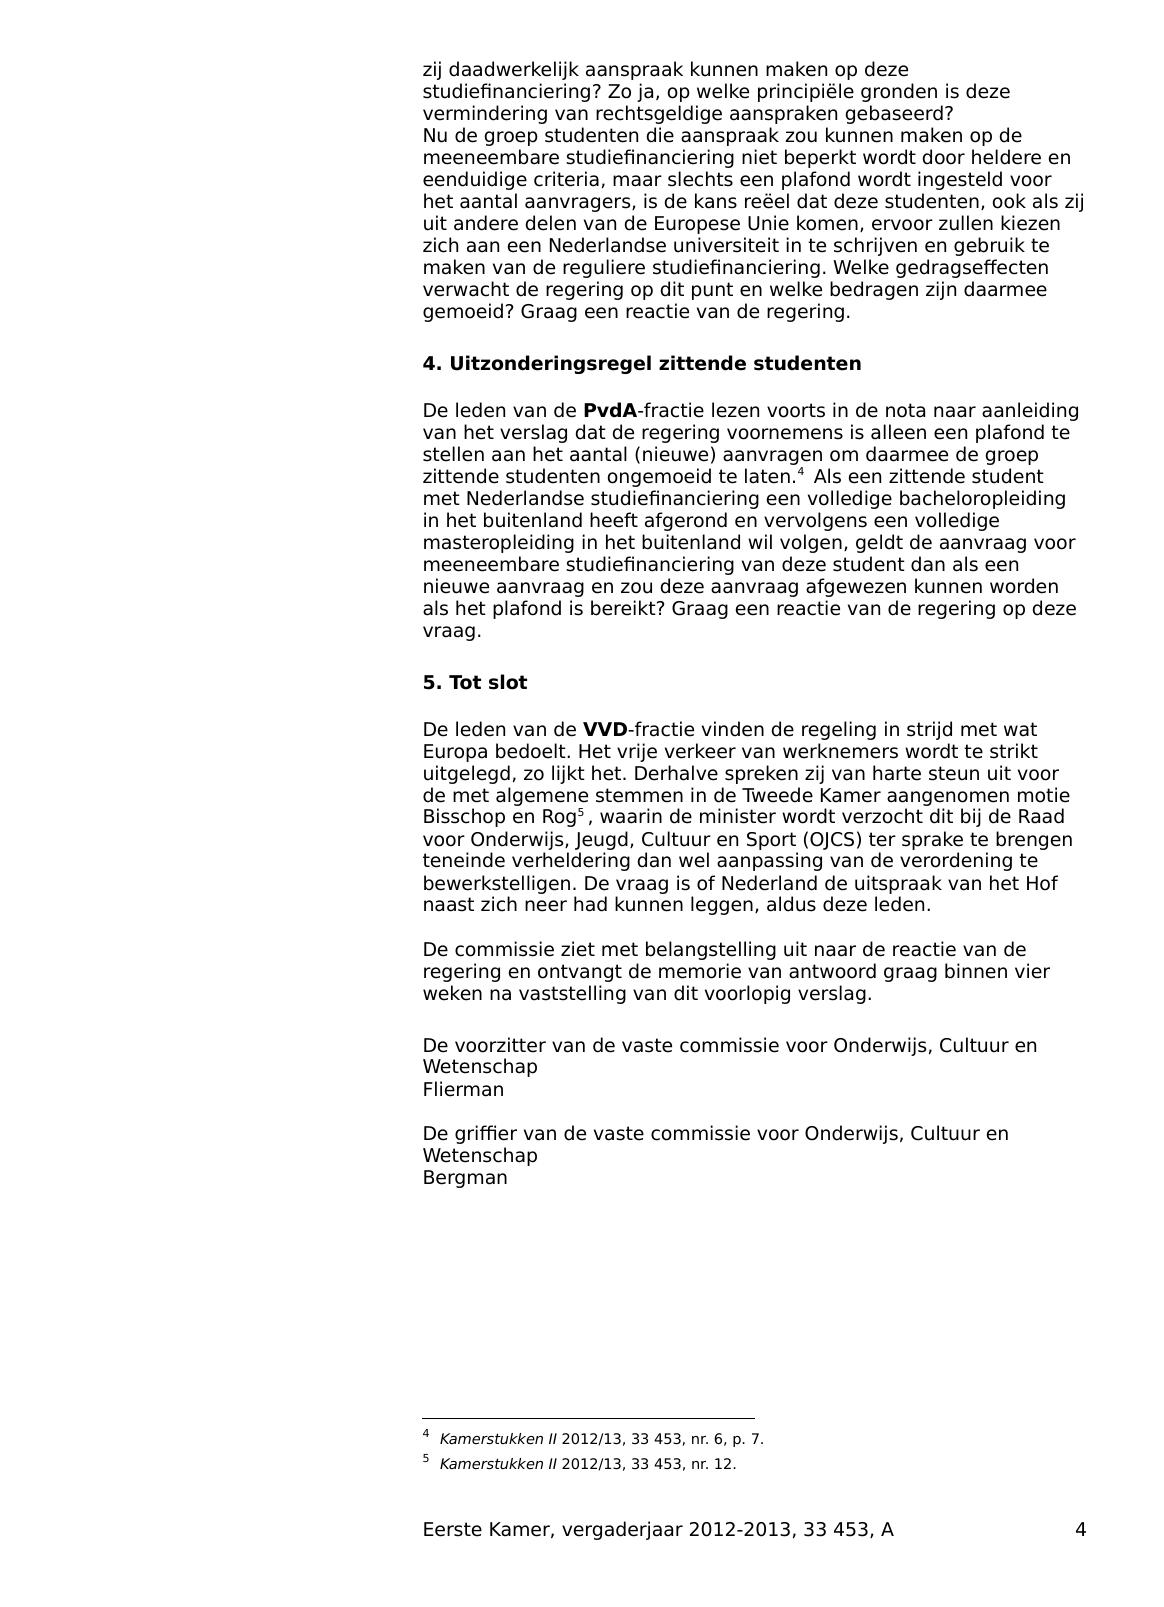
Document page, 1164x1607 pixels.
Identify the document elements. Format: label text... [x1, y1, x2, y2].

text De griffier van de vaste commissie voor Onderwijs, Cultuur en Wetenschap Bergman [422, 1123, 1087, 1188]
text zij daadwerkelijk aanspraak kunnen maken op deze studiefinanciering? Zo ja, op welke principiële gronden is deze vermindering van rechtsgeldige aanspraken gebaseerd? [422, 59, 1087, 125]
text Kamerstukken II 2012/13, 33 453, nr. 12. [422, 1452, 1087, 1474]
text De leden van de VVD-fractie vinden de regeling in strijd met wat Europa bedoelt. Het vrije verkeer van werknemers wordt te strikt uitgelegd, zo lijkt het. Derhalve spreken zij van harte steun uit voor de met algemene stemmen in de Tweede Kamer aangenomen motie Bisschop en Rog, waarin de minister wordt verzocht dit bij de Raad voor Onderwijs, Jeugd, Cultuur en Sport (OJCS) ter sprake te brengen teneinde verheldering dan wel aanpassing van de verordening te bewerkstelligen. De vraag is of Nederland de uitspraak van het Hof naast zich neer had kunnen leggen, aldus deze leden. [422, 718, 1087, 916]
subtitle 4. Uitzonderingsregel zittende studenten [422, 353, 1087, 375]
text De voorzitter van de vaste commissie voor Onderwijs, Cultuur en Wetenschap Flierman [422, 1034, 1087, 1100]
subtitle 5. Tot slot [422, 672, 1087, 693]
text De leden van de PvdA-fractie lezen voorts in de nota naar aanleiding van het verslag dat de regering voornemens is alleen een plafond te stellen aan het aantal (nieuwe) aanvragen om daarmee de groep zittende studenten ongemoeid te laten. Als een zittende student met Nederlandse studiefinanciering een volledige bacheloropleiding in het buitenland heeft afgerond en vervolgens een volledige masteropleiding in het buitenland wil volgen, geldt de aanvraag voor meeneembare studiefinanciering van deze student dan als een nieuwe aanvraag en zou deze aanvraag afgewezen kunnen worden als het plafond is bereikt? Graag een reactie van de regering op deze vraag. [422, 400, 1087, 642]
text Nu de groep studenten die aanspraak zou kunnen maken op de meeneembare studiefinanciering niet beperkt wordt door heldere en eenduidige criteria, maar slechts een plafond wordt ingesteld voor het aantal aanvragers, is de kans reëel dat deze studenten, ook als zij uit andere delen van de Europese Unie komen, ervoor zullen kiezen zich aan een Nederlandse universiteit in te schrijven en gebruik te maken van de reguliere studiefinanciering. Welke gedragseffecten verwacht de regering op dit punt en welke bedragen zijn daarmee gemoeid? Graag een reactie van de regering. [422, 125, 1087, 323]
text Kamerstukken II 2012/13, 33 453, nr. 6, p. 7. [422, 1427, 1087, 1449]
text De commissie ziet met belangstelling uit naar de reactie van de regering en ontvangt de memorie van antwoord graag binnen vier weken na vaststelling van dit voorlopig verslag. [422, 938, 1087, 1004]
